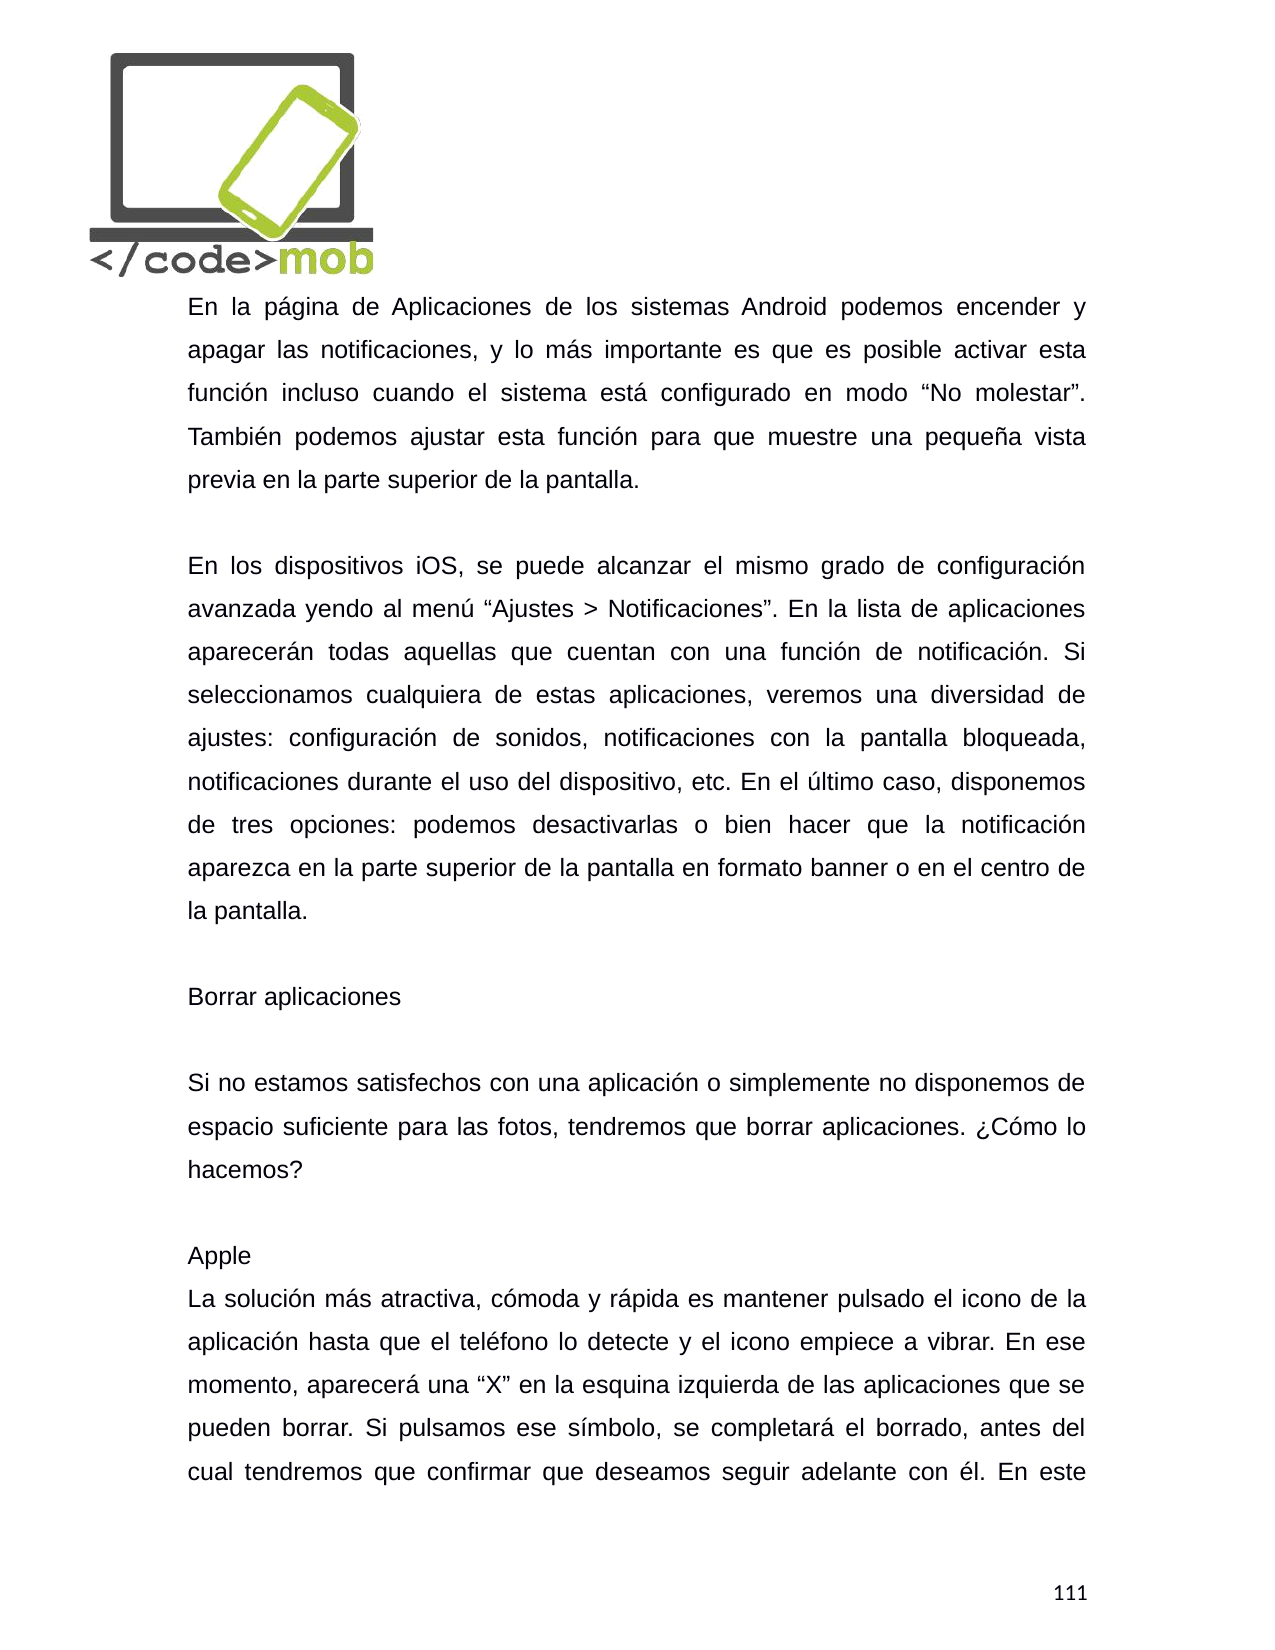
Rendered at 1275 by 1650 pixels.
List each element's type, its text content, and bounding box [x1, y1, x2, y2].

text En los dispositivos iOS, se puede alcanzar el mismo grado de configuración avanzada yendo al menú “Ajustes > Notificaciones”. En la lista de aplicaciones aparecerán todas aquellas que cuentan con una función de notificación. Si seleccionamos cualquiera de estas aplicaciones, veremos una diversidad de ajustes: configuración de sonidos, notificaciones con la pantalla bloqueada, notificaciones durante el uso del dispositivo, etc. En el último caso, disponemos de tres opciones: podemos desactivarlas o bien hacer que la notificación aparezca en la parte superior de la pantalla en formato banner o en el centro de la pantalla. [187, 551, 1087, 924]
text La solución más atractiva, cómoda y rápida es mantener pulsado el icono de la aplicación hasta que el teléfono lo detecte y el icono empiece a vibrar. En ese momento, aparecerá una “X” en la esquina izquierda de las aplicaciones que se pueden borrar. Si pulsamos ese símbolo, se completará el borrado, antes del cual tendremos que confirmar que deseamos seguir adelante con él. En este [187, 1284, 1087, 1485]
picture [89, 53, 374, 277]
text En la página de Aplicaciones de los sistemas Android podemos encender y apagar las notificaciones, y lo más importante es que es posible activar esta función incluso cuando el sistema está configurado en modo “No molestar”. También podemos ajustar esta función para que muestre una pequeña vista previa en la parte superior de la pantalla. [187, 292, 1087, 493]
text Si no estamos satisfechos con una aplicación o simplemente no disponemos de espacio suficiente para las fotos, tendremos que borrar aplicaciones. ¿Cómo lo hacemos? [187, 1068, 1087, 1183]
text Borrar aplicaciones [187, 982, 1087, 1011]
text Apple [187, 1241, 1087, 1269]
